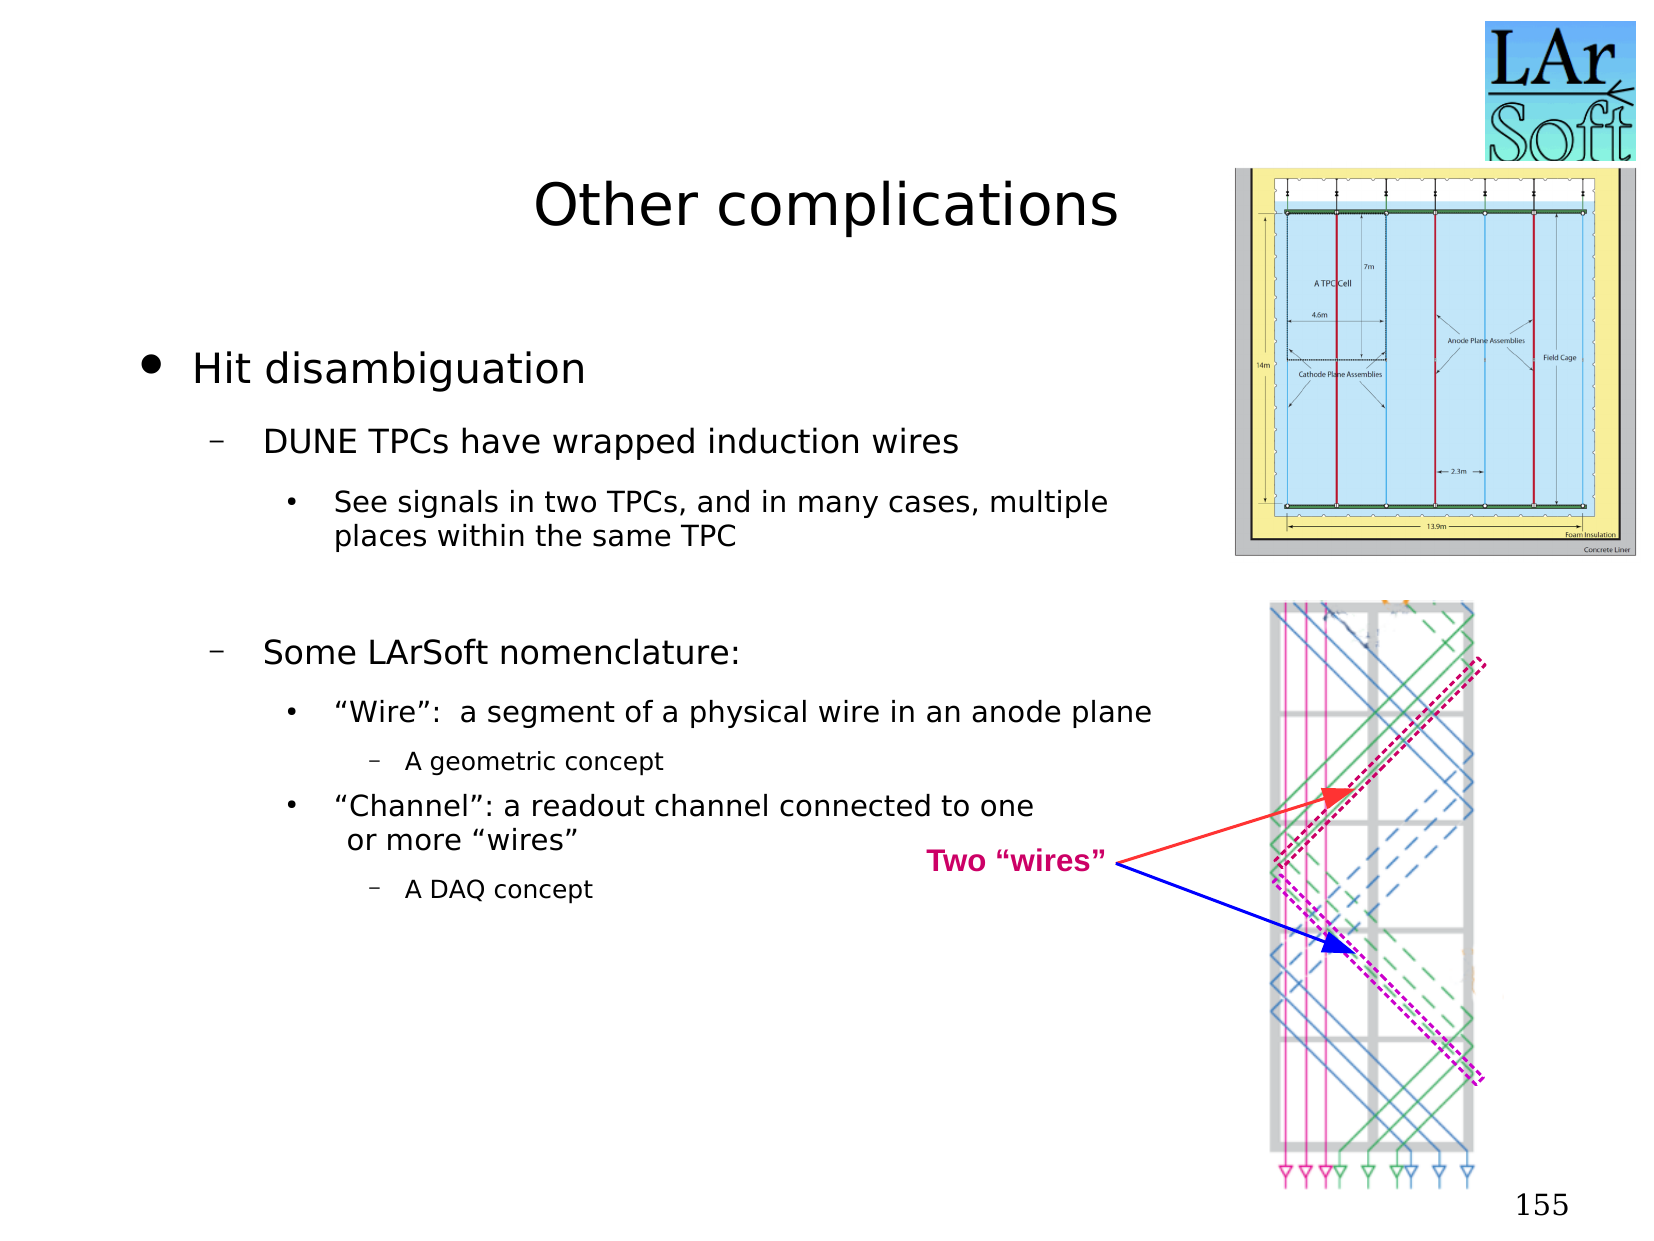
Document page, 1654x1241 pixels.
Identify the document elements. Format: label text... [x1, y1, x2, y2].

list Hit disambiguation DUNE TPCs have wrapped induction wires See signals in two TPCs, and in many cases, multiple places within the same TPC Some LArSoft nomenclature: “Wire”: a segment of a physical wire in an anode plane A geometric concept “Channel”: a readout channel connected to one or more “wires” A DAQ concept [1124, 827, 1242, 908]
picture [1229, 21, 1641, 563]
list Hit disambiguation DUNE TPCs have wrapped induction wires See signals in two TPCs, and in many cases, multiple places within the same TPC Some LArSoft nomenclature: “Wire”: a segment of a physical wire in an anode plane A geometric concept “Channel”: a readout channel connected to one or more “wires” A DAQ concept [121, 344, 1533, 1127]
text_box Two “wires” [911, 836, 1124, 886]
picture [1242, 600, 1504, 1195]
title Other complications [121, 102, 1533, 310]
